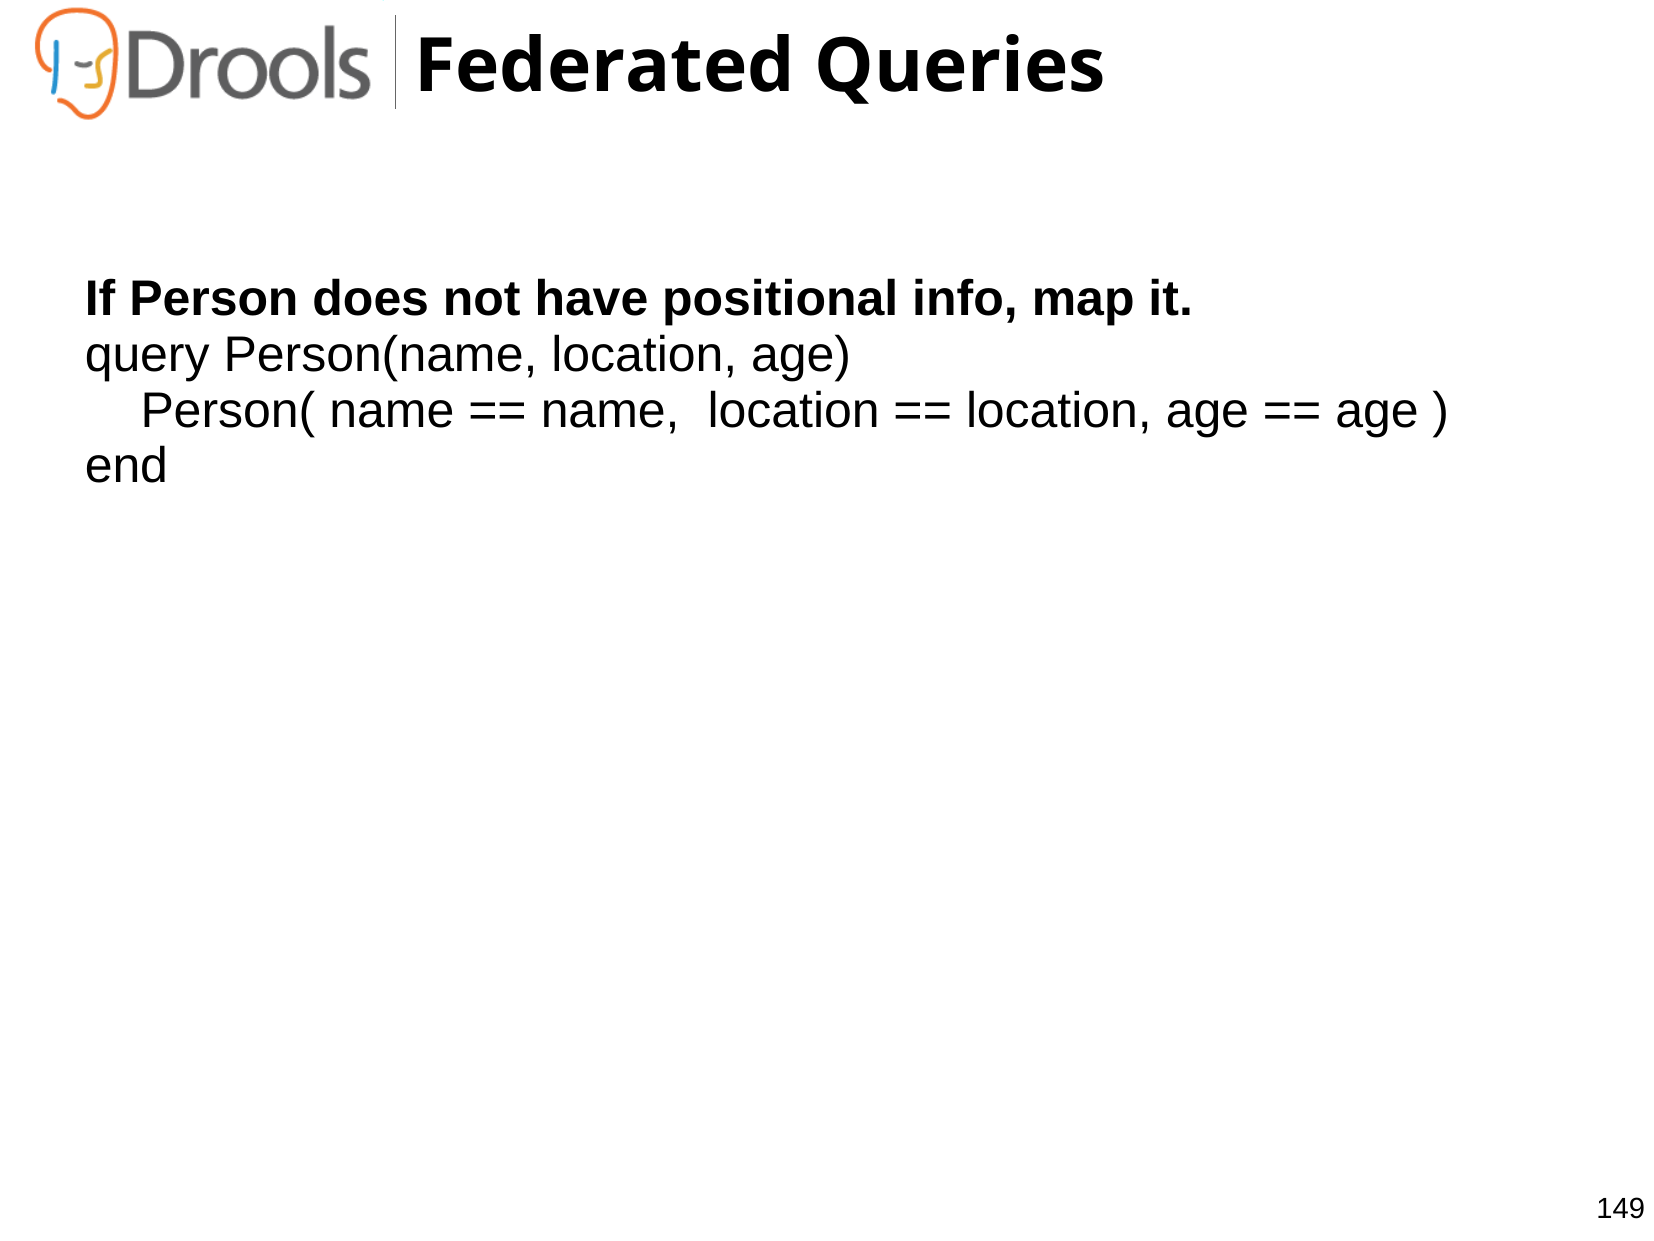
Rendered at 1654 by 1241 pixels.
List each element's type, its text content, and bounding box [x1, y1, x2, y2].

title Federated Queries [399, 0, 1629, 122]
picture [29, 0, 384, 126]
text_box If Person does not have positional info, map it. query Person(name, location, age) Person( name == name, location == location, age == age ) end [69, 262, 1536, 502]
